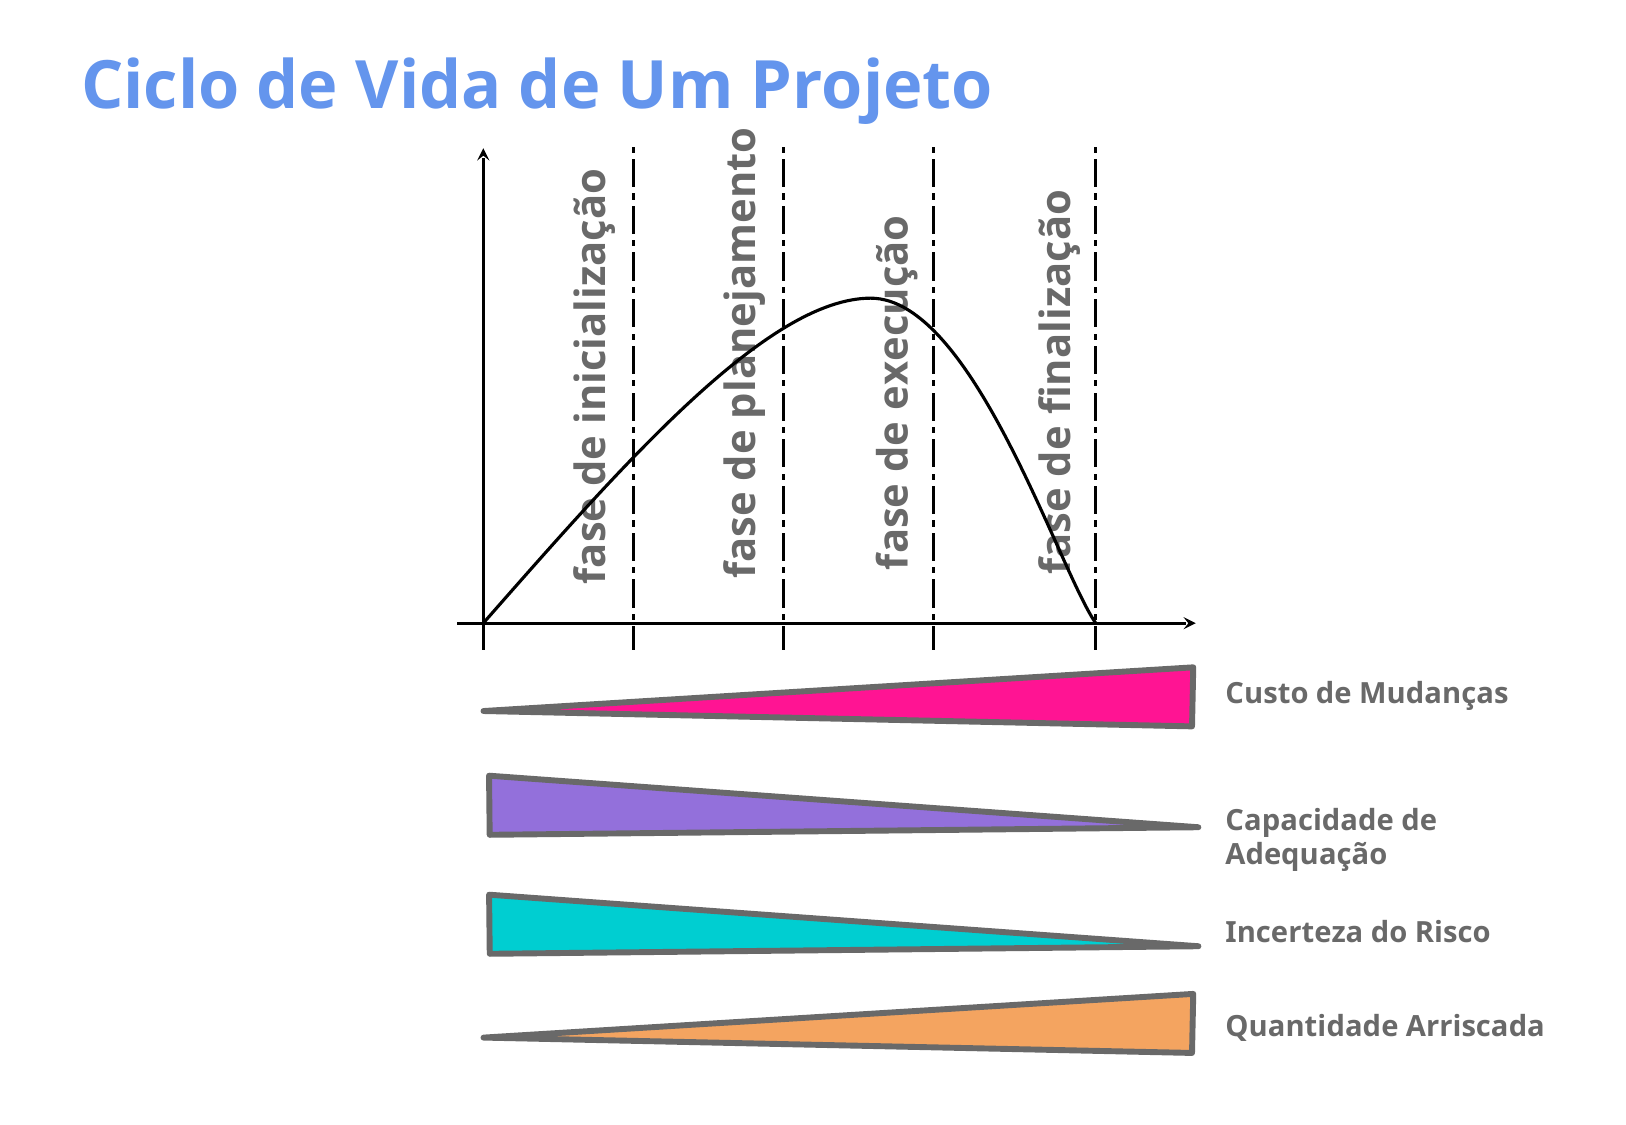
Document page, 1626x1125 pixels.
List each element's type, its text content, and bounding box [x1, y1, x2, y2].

text_box fase de finalização [1020, 174, 1087, 590]
text_box Capacidade de Adequação [1210, 793, 1595, 859]
text_box fase de planejamento [705, 112, 772, 385]
text_box [483, 993, 1194, 1053]
text_box fase de execução [858, 300, 924, 585]
text_box fase de inicialização [555, 153, 622, 538]
text_box fase de finalização [1020, 471, 1075, 590]
text_box [489, 775, 1199, 835]
text_box fase de inicialização [555, 473, 622, 600]
text_box fase de planejamento [705, 339, 772, 594]
title Ciclo de Vida de Um Projeto [81, 41, 1544, 122]
text_box [483, 667, 1194, 727]
text_box Incerteza do Risco [1210, 905, 1595, 971]
text_box [489, 894, 1199, 954]
text_box fase de execução [858, 200, 924, 318]
text_box Quantidade Arriscada [1210, 1000, 1595, 1066]
text_box Custo de Mudanças [1210, 667, 1542, 727]
